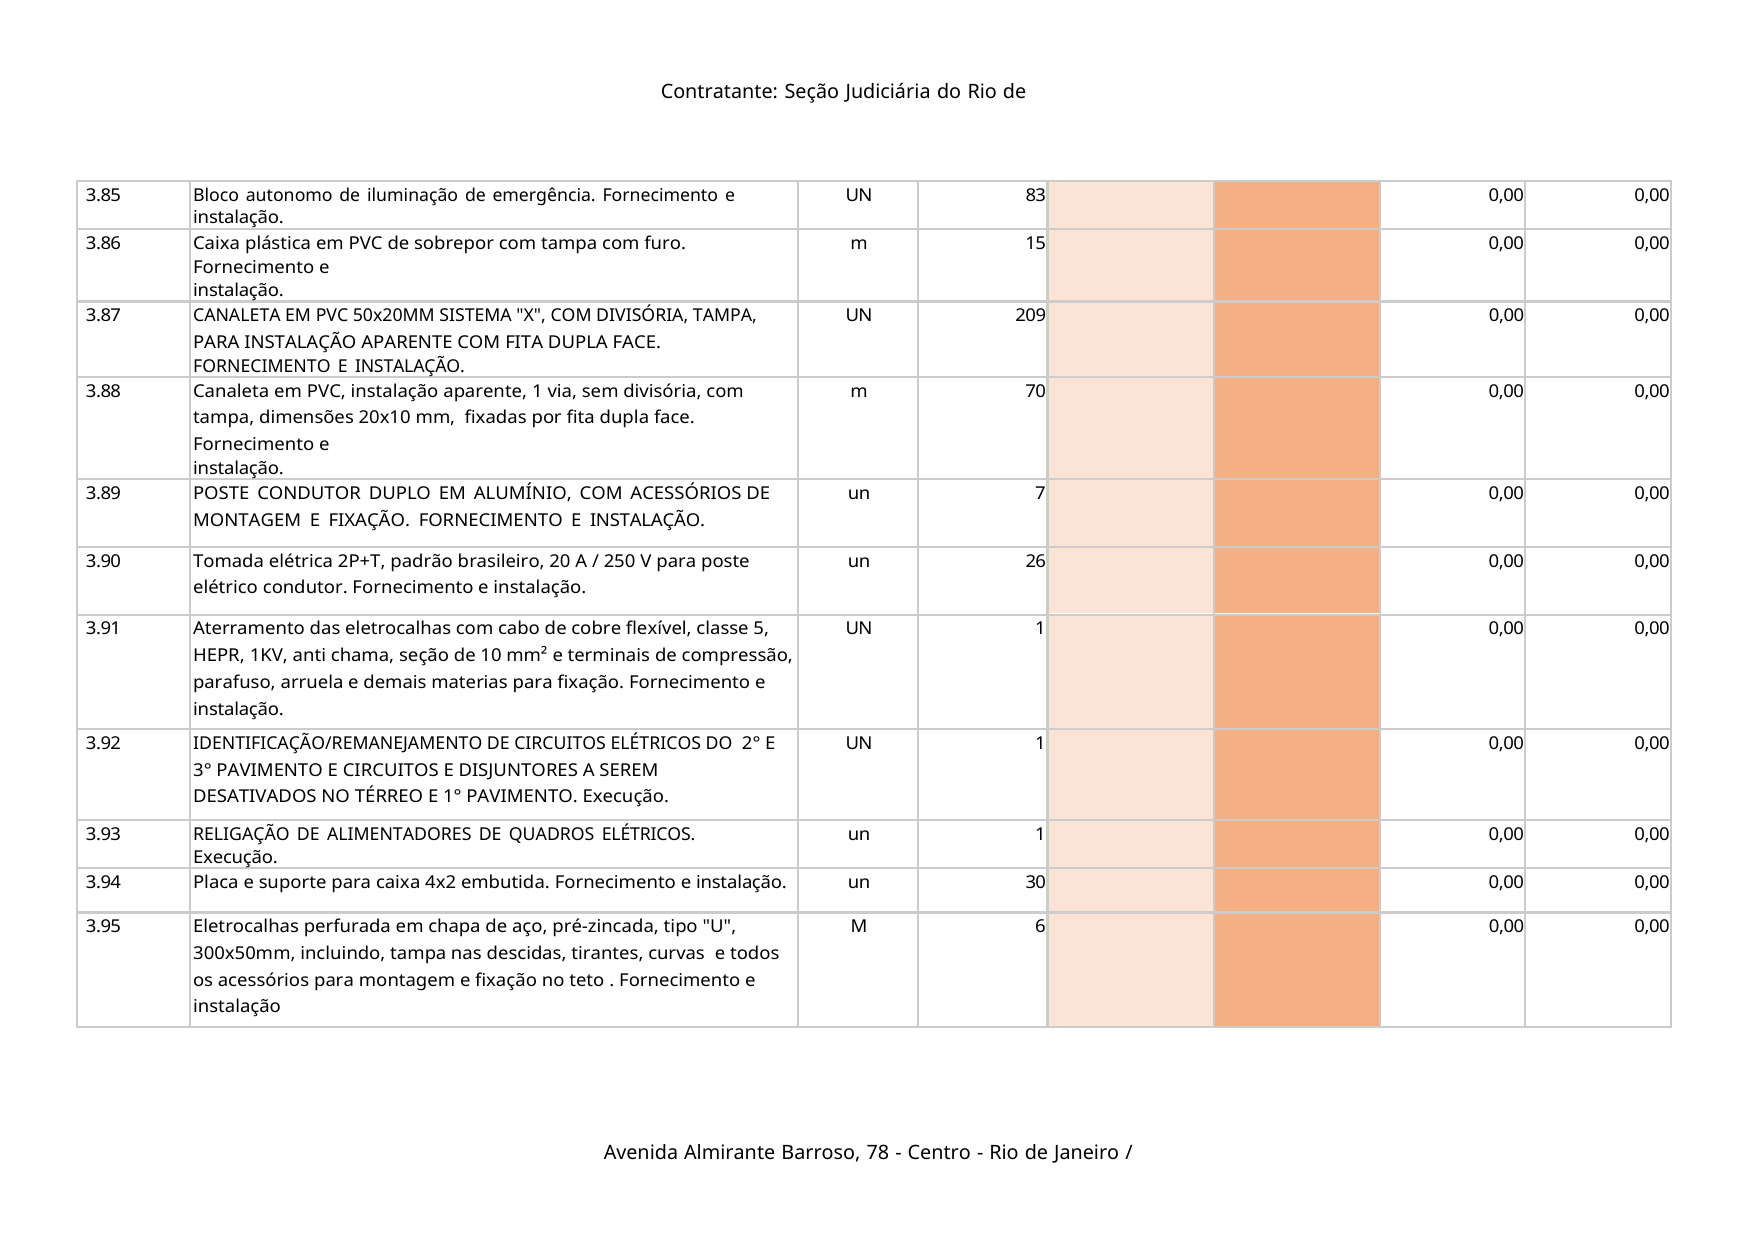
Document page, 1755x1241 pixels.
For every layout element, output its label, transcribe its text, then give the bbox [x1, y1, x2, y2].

table_cell [1215, 548, 1379, 613]
table_cell [1049, 914, 1213, 1026]
table_cell 3.88 [78, 378, 189, 478]
table_cell [1215, 914, 1379, 1026]
table_cell [1215, 730, 1379, 819]
table_cell 6 [919, 914, 1046, 1026]
table_header 0,00 [1381, 182, 1524, 228]
table_cell 3.91 [78, 616, 189, 728]
table_cell 1 [919, 821, 1046, 867]
table_cell [1049, 730, 1213, 819]
table_cell 0,00 [1526, 230, 1670, 300]
table_cell [1049, 230, 1213, 300]
table_cell [1049, 869, 1213, 911]
table_header Bloco autonomo de iluminação de emergência. Fornecimento e instalação. [191, 182, 797, 228]
table_cell 3.86 [78, 230, 189, 300]
table_cell 0,00 [1381, 869, 1524, 911]
table_header [1049, 182, 1213, 228]
table_cell 0,00 [1381, 230, 1524, 300]
table_cell 0,00 [1381, 303, 1524, 376]
table_cell UN [799, 616, 917, 728]
table_cell m [799, 378, 917, 478]
table_cell IDENTIFICAÇÃO/REMANEJAMENTO DE CIRCUITOS ELÉTRICOS DO 2° E 3° PAVIMENTO E CIRCUITOS E DISJUNTORES A SEREM DESATIVADOS NO TÉRREO E 1° PAVIMENTO. Execução. [191, 730, 797, 819]
table_cell 0,00 [1526, 480, 1670, 546]
table_cell [1049, 480, 1213, 546]
table_cell M [799, 914, 917, 1026]
table_cell 0,00 [1526, 869, 1670, 911]
table_cell 70 [919, 378, 1046, 478]
table_cell 0,00 [1526, 303, 1670, 376]
table_header 3.85 [78, 182, 189, 228]
table_cell [1215, 480, 1379, 546]
table_cell [1049, 616, 1213, 728]
table_cell [1215, 378, 1379, 478]
table_cell 3.95 [78, 914, 189, 1026]
table_cell 0,00 [1526, 821, 1670, 867]
table_cell Placa e suporte para caixa 4x2 embutida. Fornecimento e instalação. [191, 869, 797, 911]
table_cell 0,00 [1526, 548, 1670, 613]
table_cell 0,00 [1381, 548, 1524, 613]
table_cell 3.89 [78, 480, 189, 546]
table_cell 0,00 [1381, 378, 1524, 478]
table_cell [1215, 869, 1379, 911]
table_cell 0,00 [1526, 730, 1670, 819]
table_cell [1215, 230, 1379, 300]
table_cell Eletrocalhas perfurada em chapa de aço, pré-zincada, tipo "U", 300x50mm, incluindo, tampa nas descidas, tirantes, curvas e todos os acessórios para montagem e fixação no teto . Fornecimento e instalação [191, 914, 797, 1026]
table_cell [1215, 616, 1379, 728]
table_cell RELIGAÇÃO DE ALIMENTADORES DE QUADROS ELÉTRICOS. Execução. [191, 821, 797, 867]
table_cell m [799, 230, 917, 300]
table_cell un [799, 548, 917, 613]
table_cell 0,00 [1381, 480, 1524, 546]
table_cell 0,00 [1526, 616, 1670, 728]
table_cell 0,00 [1381, 730, 1524, 819]
table_cell Canaleta em PVC, instalação aparente, 1 via, sem divisória, com tampa, dimensões 20x10 mm, fixadas por fita dupla face. Fornecimento e instalação. [191, 378, 797, 478]
table_cell [1049, 821, 1213, 867]
table_cell 0,00 [1381, 821, 1524, 867]
table_cell [1049, 548, 1213, 613]
table_cell 15 [919, 230, 1046, 300]
table_header UN [799, 182, 917, 228]
table_cell 1 [919, 730, 1046, 819]
table_cell 3.87 [78, 303, 189, 376]
table_cell [1215, 821, 1379, 867]
table_cell Caixa plástica em PVC de sobrepor com tampa com furo. Fornecimento e instalação. [191, 230, 797, 300]
table_cell un [799, 480, 917, 546]
table_cell 26 [919, 548, 1046, 613]
table_cell 3.90 [78, 548, 189, 613]
table_cell 0,00 [1526, 378, 1670, 478]
table_header 0,00 [1526, 182, 1670, 228]
table_cell [1215, 303, 1379, 376]
table_cell 0,00 [1381, 616, 1524, 728]
table_cell CANALETA EM PVC 50x20MM SISTEMA "X", COM DIVISÓRIA, TAMPA, PARA INSTALAÇÃO APARENTE COM FITA DUPLA FACE. FORNECIMENTO E INSTALAÇÃO. [191, 303, 797, 376]
table_cell un [799, 821, 917, 867]
table_header [1215, 182, 1379, 228]
table_cell un [799, 869, 917, 911]
table_cell Tomada elétrica 2P+T, padrão brasileiro, 20 A / 250 V para poste elétrico condutor. Fornecimento e instalação. [191, 548, 797, 613]
table_cell UN [799, 730, 917, 819]
table_cell 7 [919, 480, 1046, 546]
table_cell 30 [919, 869, 1046, 911]
table_header 83 [919, 182, 1046, 228]
table_cell 0,00 [1381, 914, 1524, 1026]
table_cell [1049, 303, 1213, 376]
table_cell 0,00 [1526, 914, 1670, 1026]
table_cell Aterramento das eletrocalhas com cabo de cobre flexível, classe 5, HEPR, 1KV, anti chama, seção de 10 mm² e terminais de compressão, parafuso, arruela e demais materias para fixação. Fornecimento e instalação. [191, 616, 797, 728]
table_cell [1049, 378, 1213, 478]
table_cell 3.94 [78, 869, 189, 911]
table_cell 209 [919, 303, 1046, 376]
table_cell 3.93 [78, 821, 189, 867]
table_cell POSTE CONDUTOR DUPLO EM ALUMÍNIO, COM ACESSÓRIOS DE MONTAGEM E FIXAÇÃO. FORNECIMENTO E INSTALAÇÃO. [191, 480, 797, 546]
table_cell 1 [919, 616, 1046, 728]
table_cell UN [799, 303, 917, 376]
table_cell 3.92 [78, 730, 189, 819]
